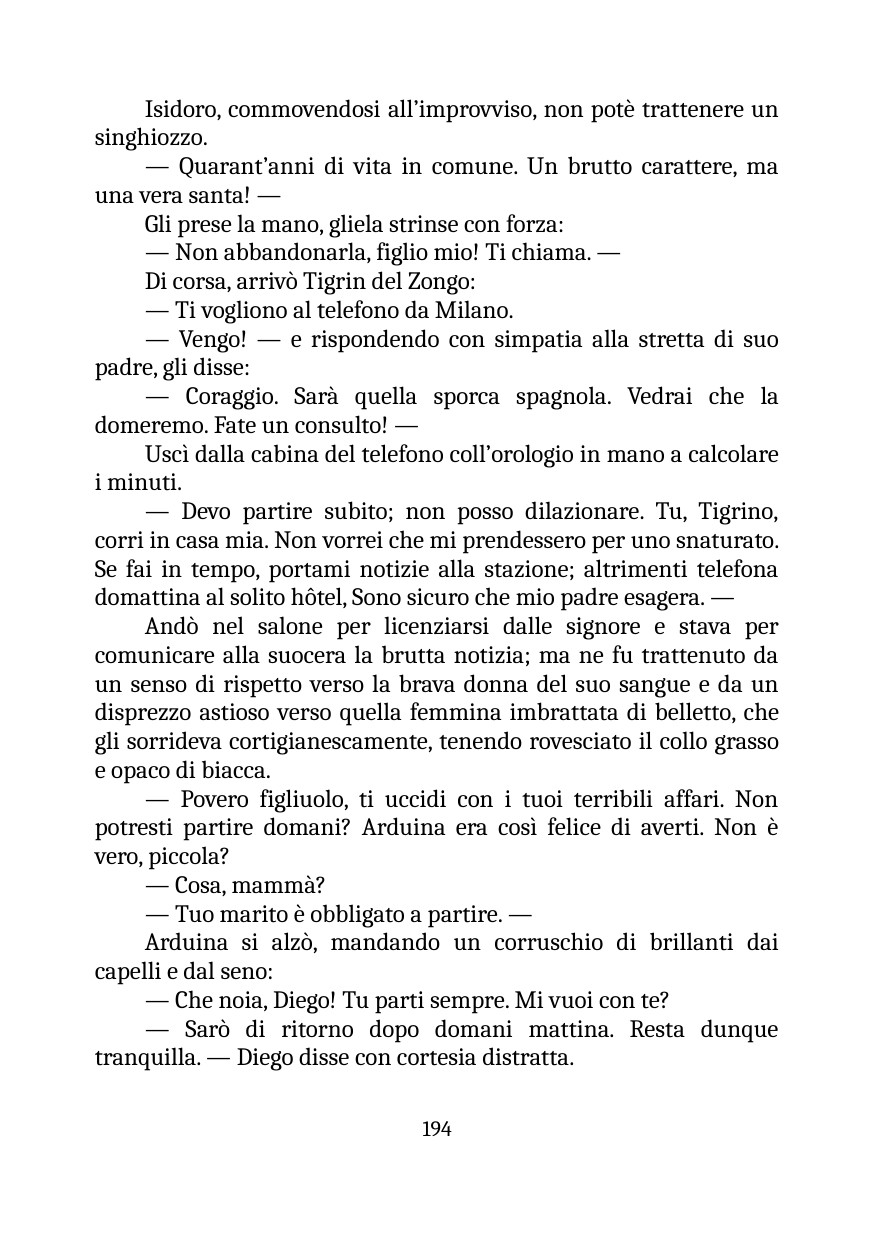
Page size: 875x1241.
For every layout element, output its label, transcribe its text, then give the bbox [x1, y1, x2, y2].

text Arduina si alzò, mandando un corruschio di brillanti dai capelli e dal seno: [94, 928, 779, 986]
text — Tuo marito è obbligato a partire. — [94, 899, 779, 928]
text — Povero figliuolo, ti uccidi con i tuoi terribili affari. Non potresti partire domani? Arduina era così felice di averti. Non è vero, piccola? [94, 784, 779, 871]
text Uscì dalla cabina del telefono coll’orologio in mano a calcolare i minuti. [94, 439, 779, 497]
text Di corsa, arrivò Tigrin del Zongo: [94, 267, 779, 296]
text — Che noia, Diego! Tu parti sempre. Mi vuoi con te? [94, 986, 779, 1014]
text — Ti vogliono al telefono da Milano. [94, 296, 779, 324]
text — Coraggio. Sarà quella sporca spagnola. Vedrai che la domeremo. Fate un consulto! — [94, 382, 779, 439]
text Isidoro, commovendosi all’improvviso, non potè trattenere un singhiozzo. [94, 94, 779, 152]
text — Devo partire subito; non posso dilazionare. Tu, Tigrino, corri in casa mia. Non vorrei che mi prendessero per uno snaturato. Se fai in tempo, portami notizie alla stazione; altrimenti telefona domattina al solito hôtel, Sono sicuro che mio padre esagera. — [94, 497, 779, 612]
text — Quarant’anni di vita in comune. Un brutto carattere, ma una vera santa! — [94, 152, 779, 209]
text — Sarò di ritorno dopo domani mattina. Resta dunque tranquilla. — Diego disse con cortesia distratta. [94, 1014, 779, 1072]
text — Cosa, mammà? [94, 871, 779, 899]
text — Vengo! — e rispondendo con simpatia alla stretta di suo padre, gli disse: [94, 324, 779, 382]
text Andò nel salone per licenziarsi dalle signore e stava per comunicare alla suocera la brutta notizia; ma ne fu trattenuto da un senso di rispetto verso la brava donna del suo sangue e da un disprezzo astioso verso quella femmina imbrattata di belletto, che gli sorrideva cortigianescamente, tenendo rovesciato il collo grasso e opaco di biacca. [94, 612, 779, 784]
text Gli prese la mano, gliela strinse con forza: [94, 209, 779, 238]
text — Non abbandonarla, figlio mio! Ti chiama. — [94, 238, 779, 267]
